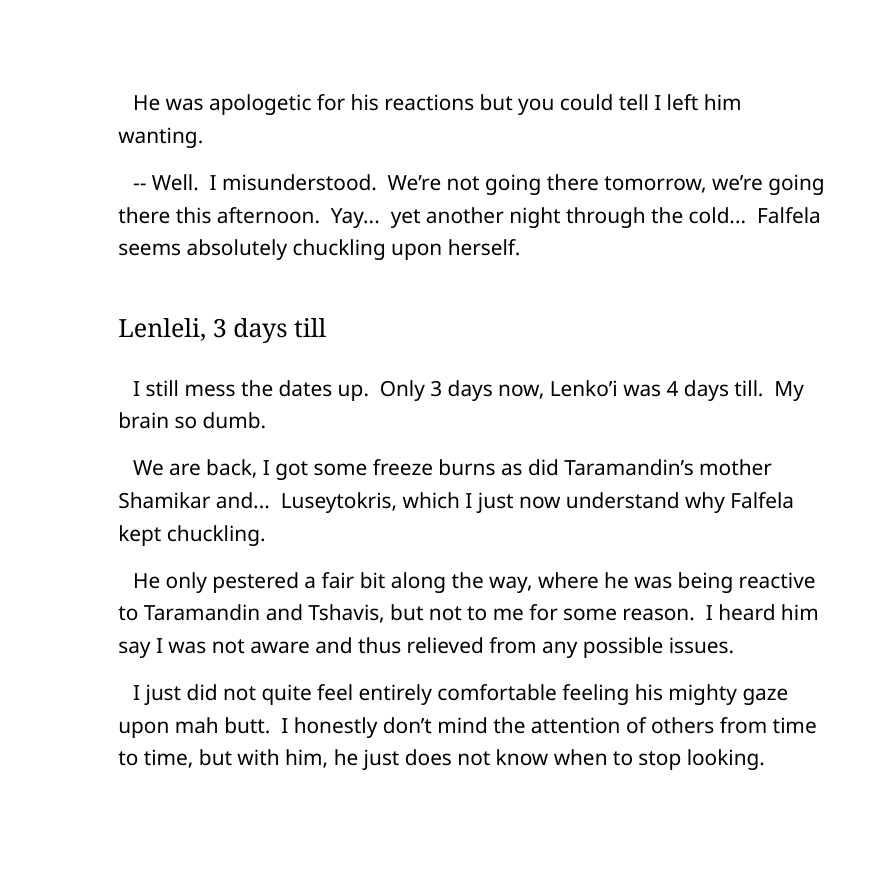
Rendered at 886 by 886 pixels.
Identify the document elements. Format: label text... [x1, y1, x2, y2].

text We are back, I got some freeze burns as did Taramandin’s mother Shamikar and... Luseytokris, which I just now understand why Falfela kept chuckling. [118, 453, 827, 547]
text He was apologetic for his reactions but you could tell I left him wanting. [118, 88, 827, 149]
text -- Well. I misunderstood. We’re not going there tomorrow, we’re going there this afternoon. Yay... yet another night through the cold... Falfela seems absolutely chuckling upon herself. [118, 168, 827, 262]
text I just did not quite feel entirely comfortable feeling his mighty gaze upon mah butt. I honestly don’t mind the attention of others from time to time, but with him, he just does not know when to stop looking. [118, 678, 827, 772]
text I still mess the dates up. Only 3 days now, Lenko’i was 4 days till. My brain so dumb. [118, 374, 827, 435]
text He only pestered a fair bit along the way, where he was being reactive to Taramandin and Tshavis, but not to me for some reason. I heard him say I was not aware and thus relieved from any possible issues. [118, 566, 827, 659]
subtitle Lenleli, 3 days till [118, 310, 827, 344]
